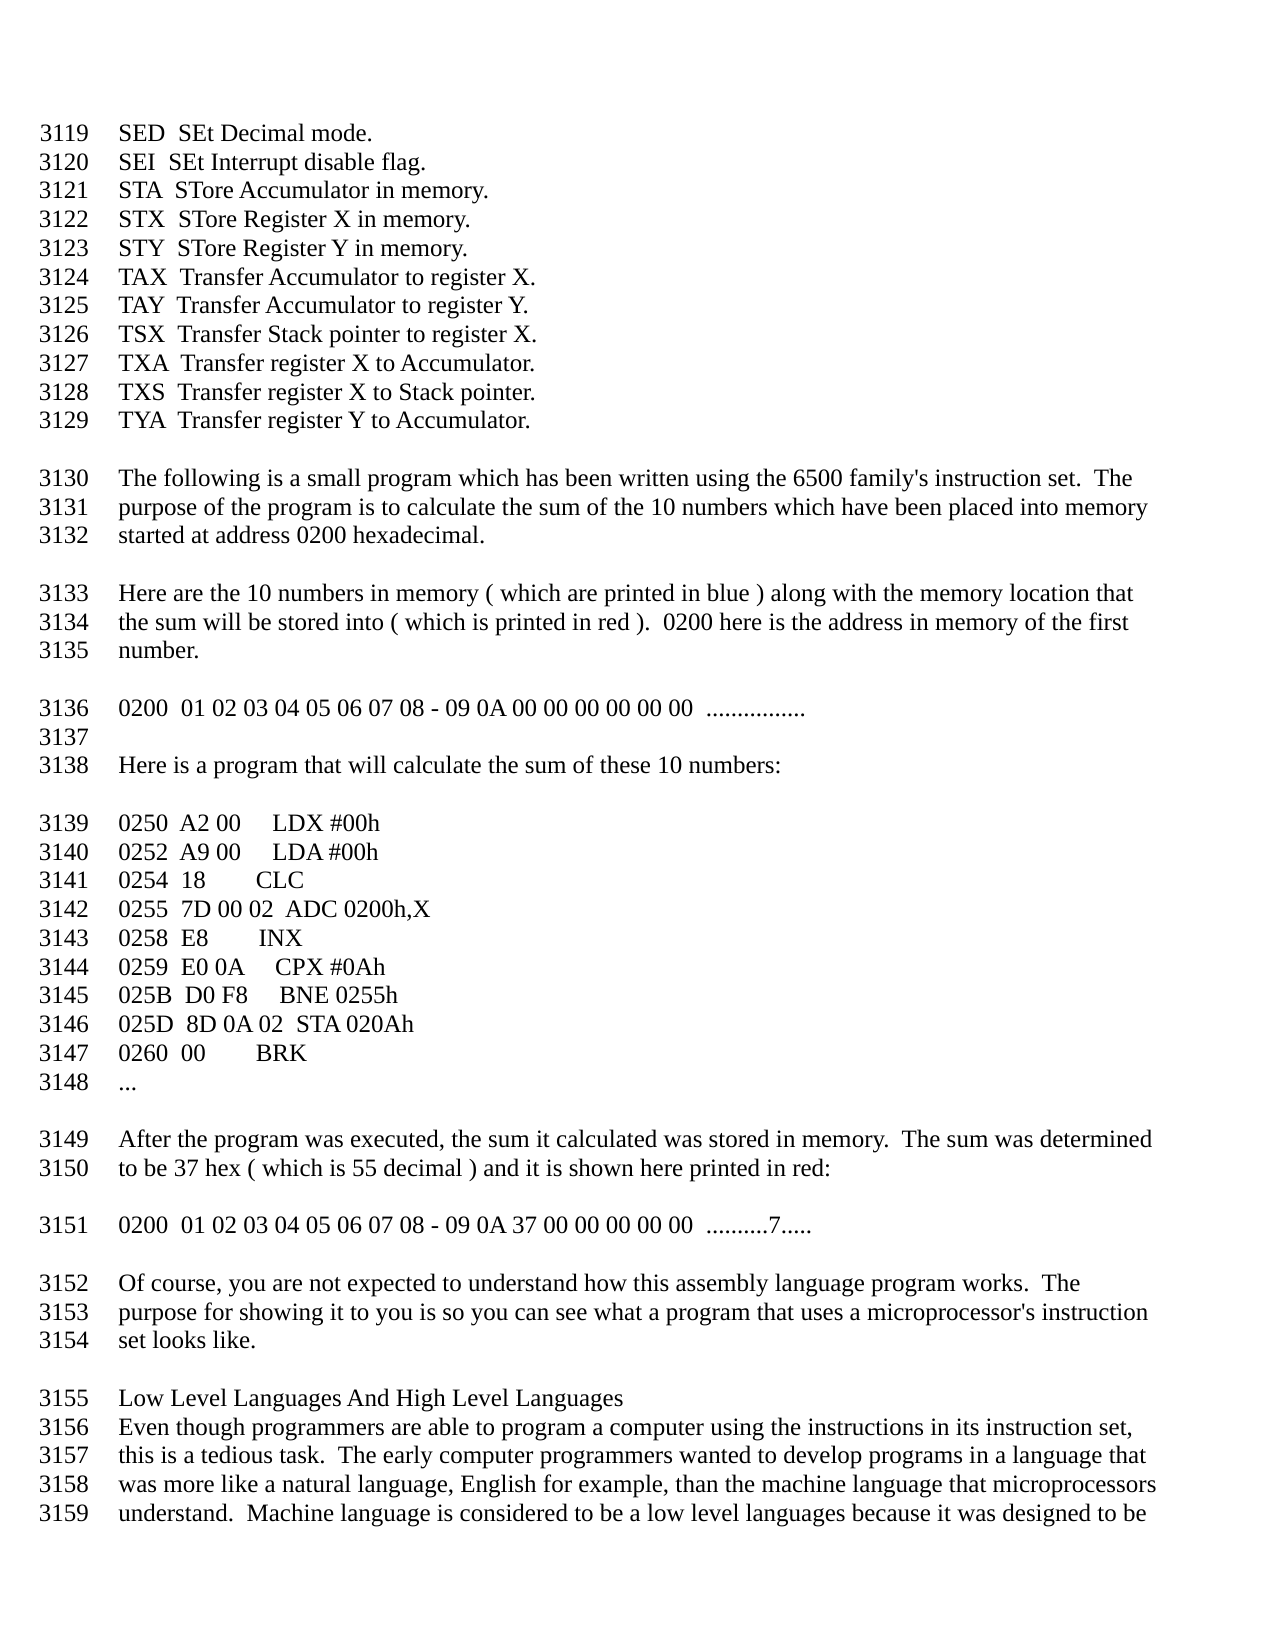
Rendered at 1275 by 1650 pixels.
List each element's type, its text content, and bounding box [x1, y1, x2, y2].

text STY STore Register Y in memory. [118, 233, 1157, 262]
text Here is a program that will calculate the sum of these 10 numbers: [118, 751, 1157, 779]
text The following is a small program which has been written using the 6500 family's instruction set. The purpose of the program is to calculate the sum of the 10 numbers which have been placed into memory started at address 0200 hexadecimal. [118, 463, 1157, 549]
text TYA Transfer register Y to Accumulator. [118, 406, 1157, 434]
text 025D 8D 0A 02 STA 020Ah [118, 1009, 1157, 1038]
text SEI SEt Interrupt disable flag. [118, 147, 1157, 176]
text 0255 7D 00 02 ADC 0200h,X [118, 894, 1157, 923]
text TSX Transfer Stack pointer to register X. [118, 319, 1157, 348]
text 0252 A9 00 LDA #00h [118, 837, 1157, 866]
text 025B D0 F8 BNE 0255h [118, 981, 1157, 1009]
text 0260 00 BRK [118, 1038, 1157, 1067]
text After the program was executed, the sum it calculated was stored in memory. The sum was determined to be 37 hex ( which is 55 decimal ) and it is shown here printed in red: [118, 1124, 1157, 1182]
text 0200 01 02 03 04 05 06 07 08 - 09 0A 00 00 00 00 00 00 ................ [118, 693, 1157, 722]
text 0258 E8 INX [118, 923, 1157, 952]
text STX STore Register X in memory. [118, 204, 1157, 233]
text SED SEt Decimal mode. [118, 118, 1157, 147]
text ... [118, 1067, 1157, 1096]
text STA STore Accumulator in memory. [118, 176, 1157, 204]
text 0250 A2 00 LDX #00h [118, 808, 1157, 837]
text 0200 01 02 03 04 05 06 07 08 - 09 0A 37 00 00 00 00 00 ..........7..... [118, 1211, 1157, 1239]
text TAY Transfer Accumulator to register Y. [118, 291, 1157, 319]
text 0259 E0 0A CPX #0Ah [118, 952, 1157, 981]
text TXS Transfer register X to Stack pointer. [118, 377, 1157, 406]
text Low Level Languages And High Level Languages [118, 1383, 1157, 1412]
text 0254 18 CLC [118, 866, 1157, 894]
text Even though programmers are able to program a computer using the instructions in its instruction set, this is a tedious task. The early computer programmers wanted to develop programs in a language that was more like a natural language, English for example, than the machine language that microprocessors understand. Machine language is considered to be a low level languages because it was designed to be [118, 1412, 1157, 1527]
text TAX Transfer Accumulator to register X. [118, 262, 1157, 291]
text Here are the 10 numbers in memory ( which are printed in blue ) along with the memory location that the sum will be stored into ( which is printed in red ). 0200 here is the address in memory of the first number. [118, 578, 1157, 664]
text TXA Transfer register X to Accumulator. [118, 348, 1157, 377]
text Of course, you are not expected to understand how this assembly language program works. The purpose for showing it to you is so you can see what a program that uses a microprocessor's instruction set looks like. [118, 1268, 1157, 1354]
